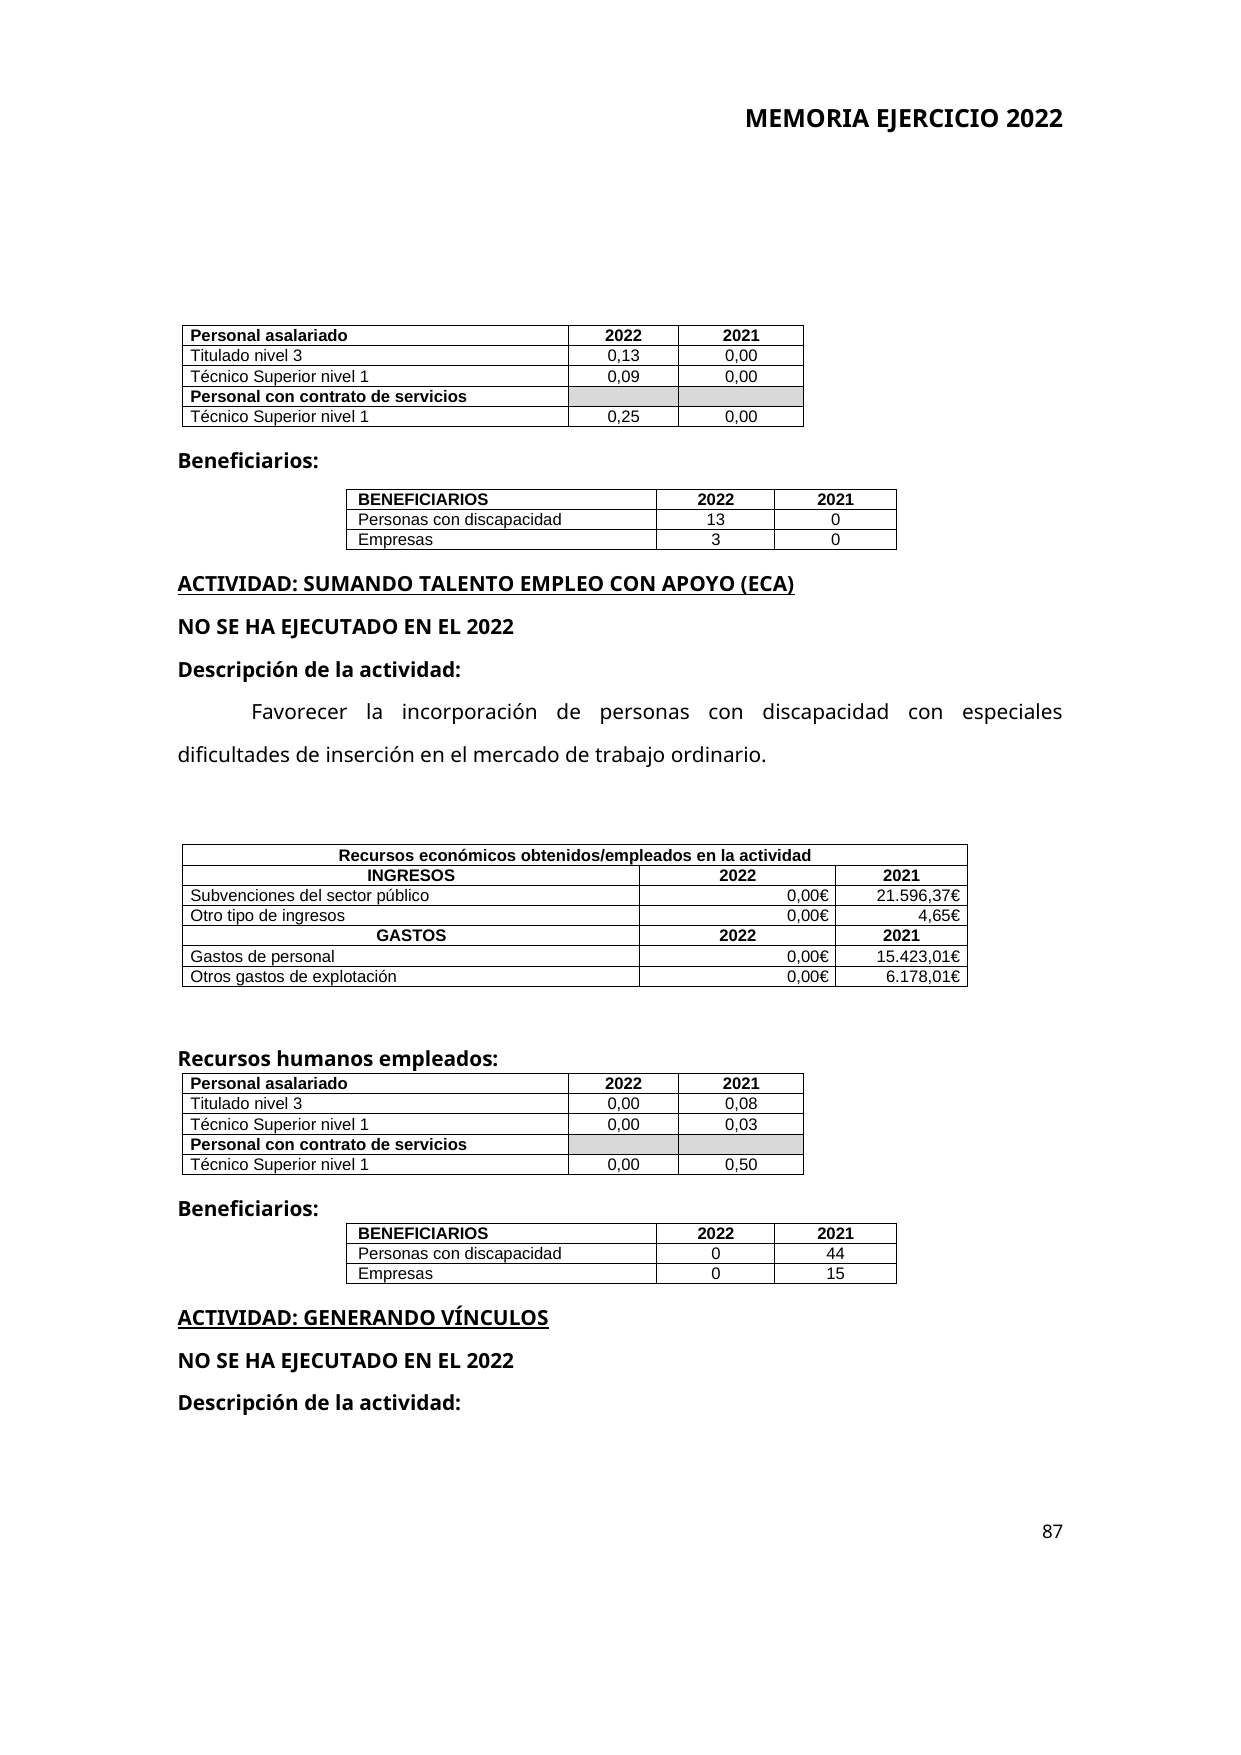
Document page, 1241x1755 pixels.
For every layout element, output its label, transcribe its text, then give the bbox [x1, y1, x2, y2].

table_cell 0,00 [679, 366, 803, 386]
table_cell 0 [775, 510, 896, 529]
text NO SE HA EJECUTADO EN EL 2022 [177, 612, 1063, 641]
table_cell Empresas [347, 530, 656, 549]
table_cell GASTOS [183, 926, 639, 945]
table_cell 0,00 [569, 1094, 678, 1113]
table_cell [679, 1135, 803, 1154]
table_cell 0 [657, 1244, 774, 1263]
table_cell Técnico Superior nivel 1 [183, 407, 568, 426]
text Favorecer la incorporación de personas con discapacidad con especiales dificultades de inserción en el mercado de trabajo ordinario. [177, 697, 1063, 768]
table_header 2022 [569, 326, 678, 345]
table_cell Personas con discapacidad [347, 1244, 656, 1263]
table_cell 0,13 [569, 346, 678, 365]
table_cell 2022 [640, 866, 835, 885]
table_cell 15.423,01€ [836, 946, 967, 966]
table_cell Subvenciones del sector público [183, 886, 639, 905]
table_header 2021 [775, 490, 896, 509]
table_cell Titulado nivel 3 [183, 346, 568, 365]
table_cell 0,03 [679, 1114, 803, 1133]
text Recursos humanos empleados: [177, 1044, 1063, 1073]
table_cell 0,00 [679, 346, 803, 365]
table_header 2021 [679, 326, 803, 345]
text Beneficiarios: [177, 446, 1063, 474]
table_cell [679, 387, 803, 406]
table_header 2022 [569, 1074, 678, 1093]
table_cell 0,00€ [640, 886, 835, 905]
table_cell 0,25 [569, 407, 678, 426]
text Beneficiarios: [177, 1194, 1063, 1222]
table_cell 0,00 [569, 1155, 678, 1174]
table_cell Personal con contrato de servicios [183, 1135, 568, 1154]
table_cell 0,50 [679, 1155, 803, 1174]
table_cell 2022 [640, 926, 835, 945]
table_cell 0 [657, 1264, 774, 1283]
table_cell Otros gastos de explotación [183, 967, 639, 986]
table_cell Técnico Superior nivel 1 [183, 1114, 568, 1133]
table_cell 2021 [836, 866, 967, 885]
table_cell 4,65€ [836, 906, 967, 925]
table_cell [569, 1135, 678, 1154]
table_cell Gastos de personal [183, 946, 639, 966]
table_header 2022 [657, 490, 774, 509]
table_header 2021 [679, 1074, 803, 1093]
table_header BENEFICIARIOS [347, 1224, 656, 1243]
text NO SE HA EJECUTADO EN EL 2022 [177, 1346, 1063, 1374]
table_cell Personas con discapacidad [347, 510, 656, 529]
table_cell 0,09 [569, 366, 678, 386]
table_cell INGRESOS [183, 866, 639, 885]
table_cell 3 [657, 530, 774, 549]
table_cell 21.596,37€ [836, 886, 967, 905]
table_cell Técnico Superior nivel 1 [183, 366, 568, 386]
table_cell Otro tipo de ingresos [183, 906, 639, 925]
table_cell 0,00€ [640, 946, 835, 966]
table_header Recursos económicos obtenidos/empleados en la actividad [183, 845, 967, 864]
table_cell 0,08 [679, 1094, 803, 1113]
text ACTIVIDAD: GENERANDO VÍNCULOS [177, 1303, 1063, 1332]
table_cell 44 [775, 1244, 896, 1263]
table_cell 0,00 [679, 407, 803, 426]
table_cell [569, 387, 678, 406]
table_cell 0 [775, 530, 896, 549]
table_cell Técnico Superior nivel 1 [183, 1155, 568, 1174]
text ACTIVIDAD: SUMANDO TALENTO EMPLEO CON APOYO (ECA) [177, 569, 1063, 598]
table_cell 2021 [836, 926, 967, 945]
table_cell Empresas [347, 1264, 656, 1283]
table_header 2021 [775, 1224, 896, 1243]
table_header BENEFICIARIOS [347, 490, 656, 509]
table_cell 0,00 [569, 1114, 678, 1133]
table_cell 0,00€ [640, 967, 835, 986]
table_cell 0,00€ [640, 906, 835, 925]
table_header Personal asalariado [183, 1074, 568, 1093]
table_header Personal asalariado [183, 326, 568, 345]
table_cell 6.178,01€ [836, 967, 967, 986]
table_cell Personal con contrato de servicios [183, 387, 568, 406]
table_cell Titulado nivel 3 [183, 1094, 568, 1113]
text Descripción de la actividad: [177, 655, 1063, 683]
table_cell 13 [657, 510, 774, 529]
text Descripción de la actividad: [177, 1388, 1063, 1417]
table_cell 15 [775, 1264, 896, 1283]
table_header 2022 [657, 1224, 774, 1243]
